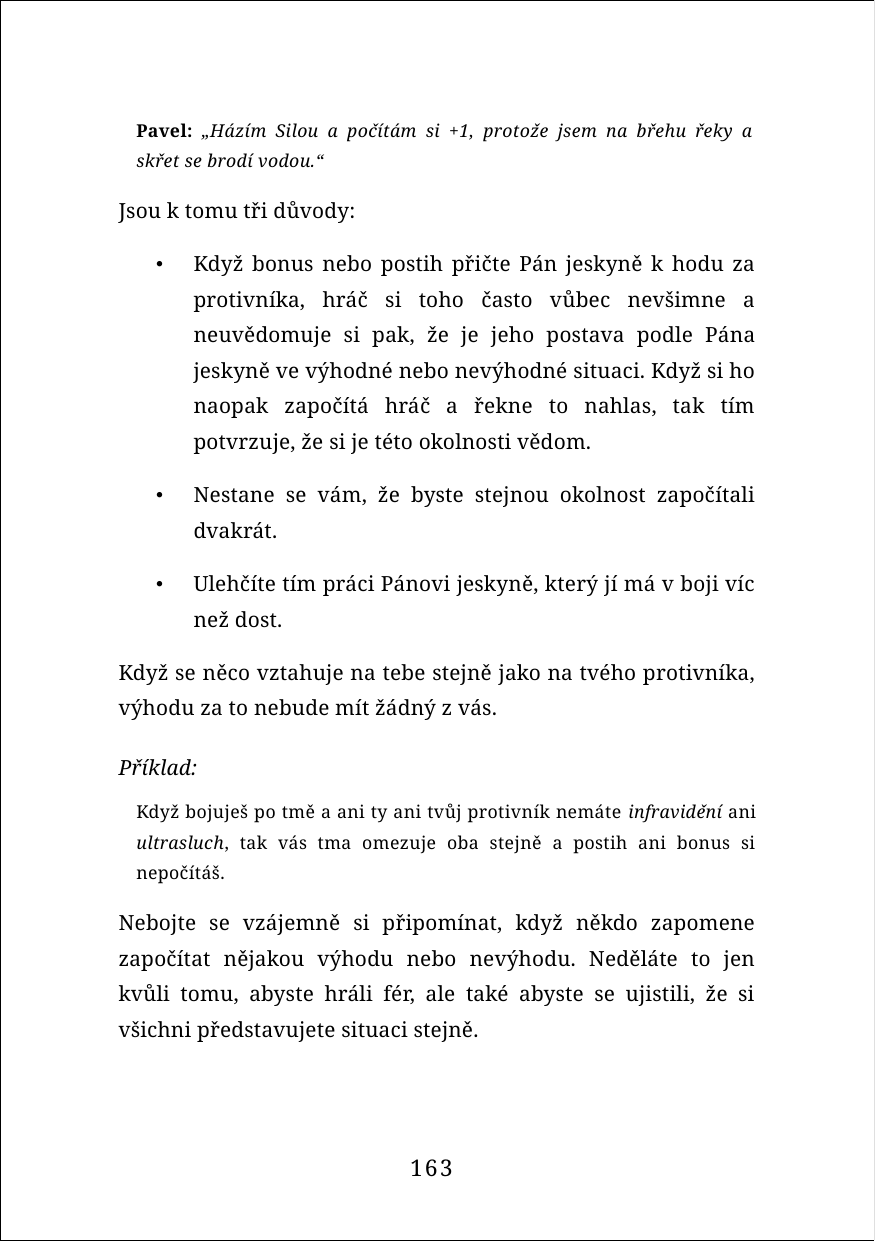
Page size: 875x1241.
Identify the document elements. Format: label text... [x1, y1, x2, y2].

text Nebojte se vzájemně si připomínat, když někdo zapomene započítat nějakou výhodu nebo nevýhodu. Neděláte to jen kvůli tomu, abyste hráli fér, ale také abyste se ujistili, že si všichni představujete situaci stejně. [118, 908, 756, 1043]
list Ulehčíte tím práci Pánovi jeskyně, který jí má v boji víc než dost. [156, 569, 756, 633]
text Když se něco vztahuje na tebe stejně jako na tvého protivníka, výhodu za to nebude mít žádný z vás. [118, 658, 756, 722]
text Jsou k tomu tři důvody: [118, 196, 756, 225]
text Pavel: „Házím Silou a počítám si +1, protože jsem na břehu řeky a skřet se brodí vodou.“ [136, 118, 756, 173]
text Příklad: [118, 753, 756, 781]
text Když bojuješ po tmě a ani ty ani tvůj protivník nemáte infravidění ani ultrasluch, tak vás tma omezuje oba stejně a postih ani bonus si nepočítáš. [136, 800, 756, 884]
list Když bonus nebo postih přičte Pán jeskyně k hodu za protivníka, hráč si toho často vůbec nevšimne a neuvědomuje si pak, že je jeho postava podle Pána jeskyně ve výhodné nebo nevýhodné situaci. Když si ho naopak započítá hráč a řekne to nahlas, tak tím potvrzuje, že si je této okolnosti vědom. [156, 249, 756, 456]
list Nestane se vám, že byste stejnou okolnost započítali dvakrát. [156, 480, 756, 544]
